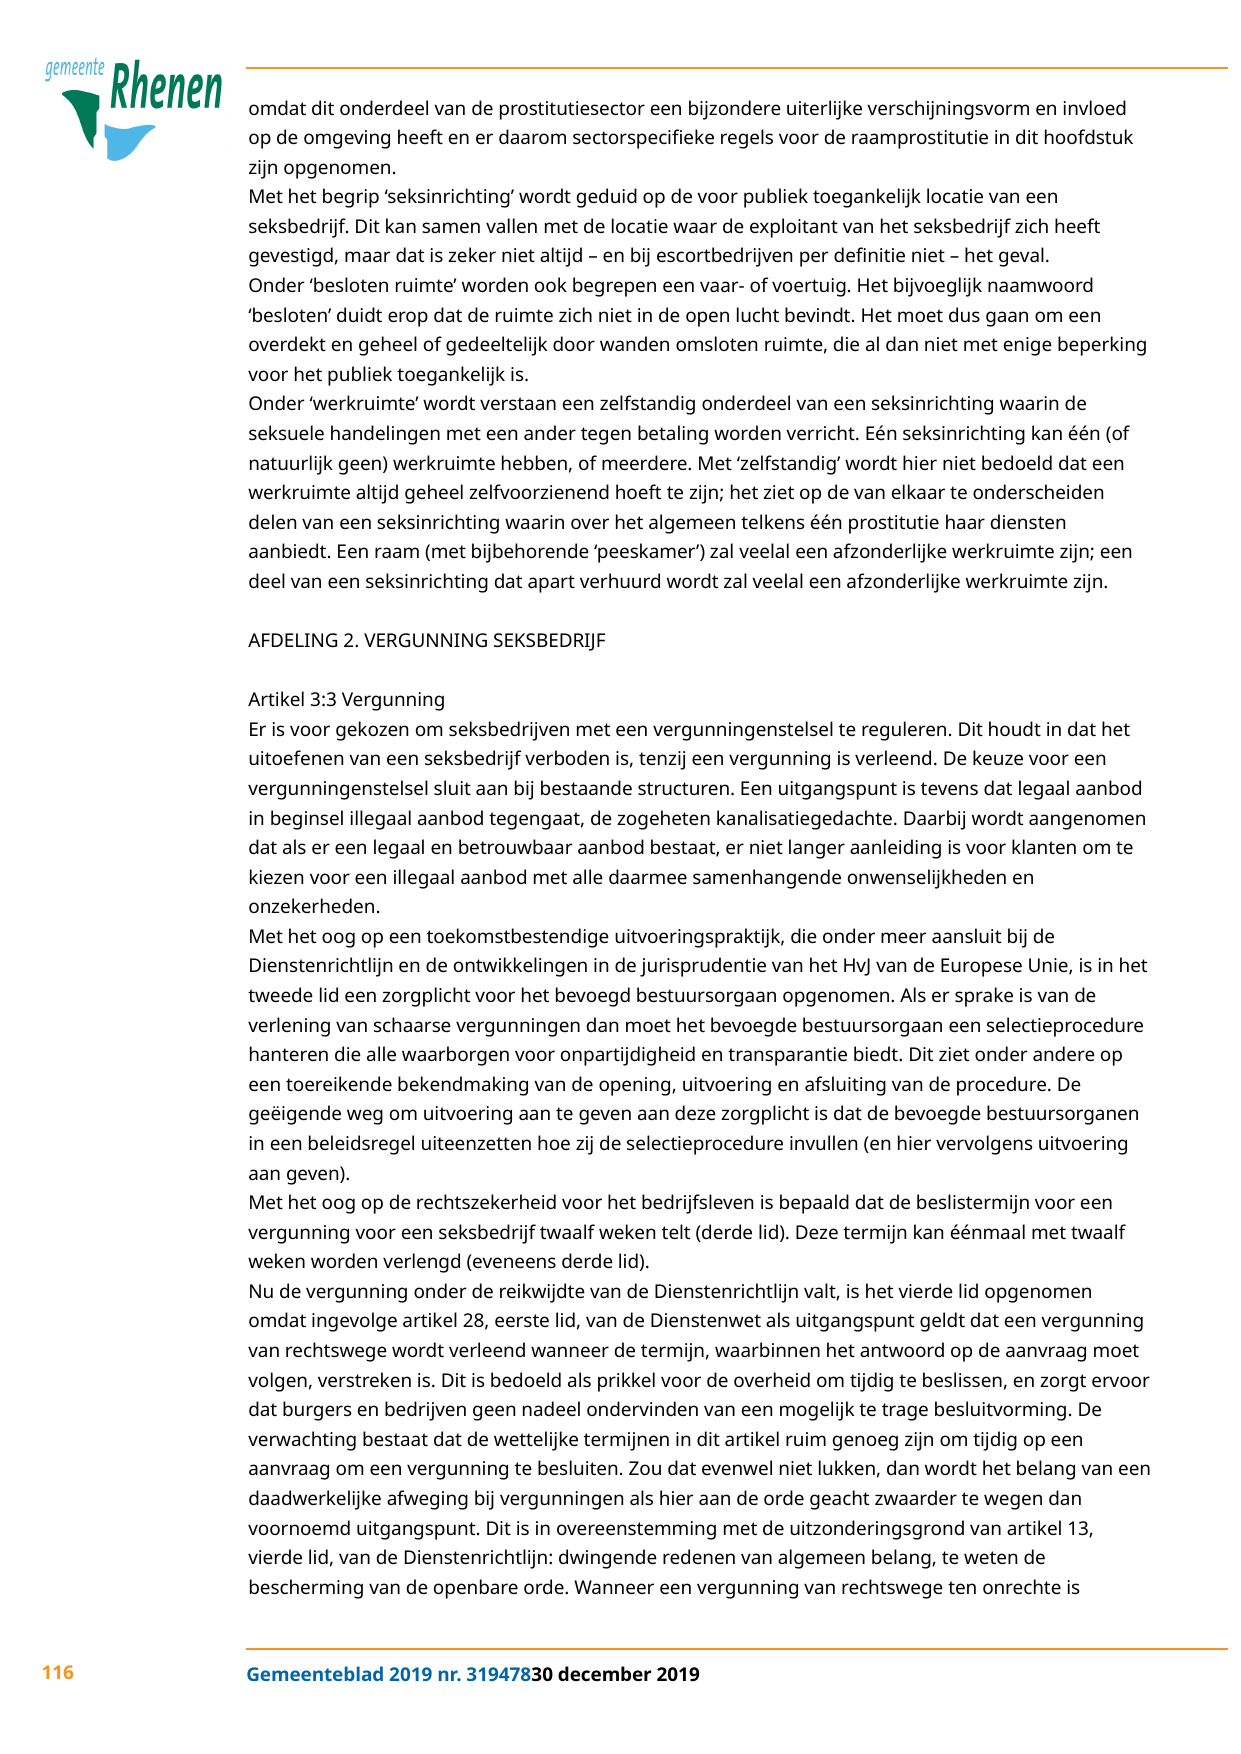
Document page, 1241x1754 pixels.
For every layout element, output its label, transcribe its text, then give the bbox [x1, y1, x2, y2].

text omdat dit onderdeel van de prostitutiesector een bijzondere uiterlijke verschijningsvorm en invloed op de omgeving heeft en er daarom sectorspecifieke regels voor de raamprostitutie in dit hoofdstuk zijn opgenomen. [248, 95, 1152, 180]
text Er is voor gekozen om seksbedrijven met een vergunningenstelsel te reguleren. Dit houdt in dat het uitoefenen van een seksbedrijf verboden is, tenzij een vergunning is verleend. De keuze voor een vergunningenstelsel sluit aan bij bestaande structuren. Een uitgangspunt is tevens dat legaal aanbod in beginsel illegaal aanbod tegengaat, de zogeheten kanalisatiegedachte. Daarbij wordt aangenomen dat als er een legaal en betrouwbaar aanbod bestaat, er niet langer aanleiding is voor klanten om te kiezen voor een illegaal aanbod met alle daarmee samenhangende onwenselijkheden en onzekerheden. [248, 716, 1152, 919]
text AFDELING 2. VERGUNNING SEKSBEDRIJF [248, 627, 1152, 653]
text Met het begrip ‘seksinrichting’ wordt geduid op de voor publiek toegankelijk locatie van een seksbedrijf. Dit kan samen vallen met de locatie waar de exploitant van het seksbedrijf zich heeft gevestigd, maar dat is zeker niet altijd – en bij escortbedrijven per definitie niet – het geval. [248, 183, 1152, 268]
text Met het oog op de rechtszekerheid voor het bedrijfsleven is bepaald dat de beslistermijn voor een vergunning voor een seksbedrijf twaalf weken telt (derde lid). Deze termijn kan éénmaal met twaalf weken worden verlengd (eveneens derde lid). [248, 1189, 1152, 1274]
text Met het oog op een toekomstbestendige uitvoeringspraktijk, die onder meer aansluit bij de Dienstenrichtlijn en de ontwikkelingen in de jurisprudentie van het HvJ van de Europese Unie, is in het tweede lid een zorgplicht voor het bevoegd bestuursorgaan opgenomen. Als er sprake is van de verlening van schaarse vergunningen dan moet het bevoegde bestuursorgaan een selectieprocedure hanteren die alle waarborgen voor onpartijdigheid en transparantie biedt. Dit ziet onder andere op een toereikende bekendmaking van de opening, uitvoering en afsluiting van de procedure. De geëigende weg om uitvoering aan te geven aan deze zorgplicht is dat de bevoegde bestuursorganen in een beleidsregel uiteenzetten hoe zij de selectieprocedure invullen (en hier vervolgens uitvoering aan geven). [248, 923, 1152, 1186]
text Onder ‘werkruimte’ wordt verstaan een zelfstandig onderdeel van een seksinrichting waarin de seksuele handelingen met een ander tegen betaling worden verricht. Eén seksinrichting kan één (of natuurlijk geen) werkruimte hebben, of meerdere. Met ‘zelfstandig’ wordt hier niet bedoeld dat een werkruimte altijd geheel zelfvoorzienend hoeft te zijn; het ziet op de van elkaar te onderscheiden delen van een seksinrichting waarin over het algemeen telkens één prostitutie haar diensten aanbiedt. Een raam (met bijbehorende ‘peeskamer’) zal veelal een afzonderlijke werkruimte zijn; een deel van een seksinrichting dat apart verhuurd wordt zal veelal een afzonderlijke werkruimte zijn. [248, 391, 1152, 594]
text Artikel 3:3 Vergunning [248, 686, 1152, 712]
picture [41, 47, 231, 172]
text Onder ‘besloten ruimte’ worden ook begrepen een vaar- of voertuig. Het bijvoeglijk naamwoord ‘besloten’ duidt erop dat de ruimte zich niet in de open lucht bevindt. Het moet dus gaan om een overdekt en geheel of gedeeltelijk door wanden omsloten ruimte, die al dan niet met enige beperking voor het publiek toegankelijk is. [248, 272, 1152, 387]
text Nu de vergunning onder de reikwijdte van de Dienstenrichtlijn valt, is het vierde lid opgenomen omdat ingevolge artikel 28, eerste lid, van de Dienstenwet als uitgangspunt geldt dat een vergunning van rechtswege wordt verleend wanneer de termijn, waarbinnen het antwoord op de aanvraag moet volgen, verstreken is. Dit is bedoeld als prikkel voor de overheid om tijdig te beslissen, en zorgt ervoor dat burgers en bedrijven geen nadeel ondervinden van een mogelijk te trage besluitvorming. De verwachting bestaat dat de wettelijke termijnen in dit artikel ruim genoeg zijn om tijdig op een aanvraag om een vergunning te besluiten. Zou dat evenwel niet lukken, dan wordt het belang van een daadwerkelijke afweging bij vergunningen als hier aan de orde geacht zwaarder te wegen dan voornoemd uitgangspunt. Dit is in overeenstemming met de uitzonderingsgrond van artikel 13, vierde lid, van de Dienstenrichtlijn: dwingende redenen van algemeen belang, te weten de bescherming van de openbare orde. Wanneer een vergunning van rechtswege ten onrechte is [248, 1278, 1152, 1600]
